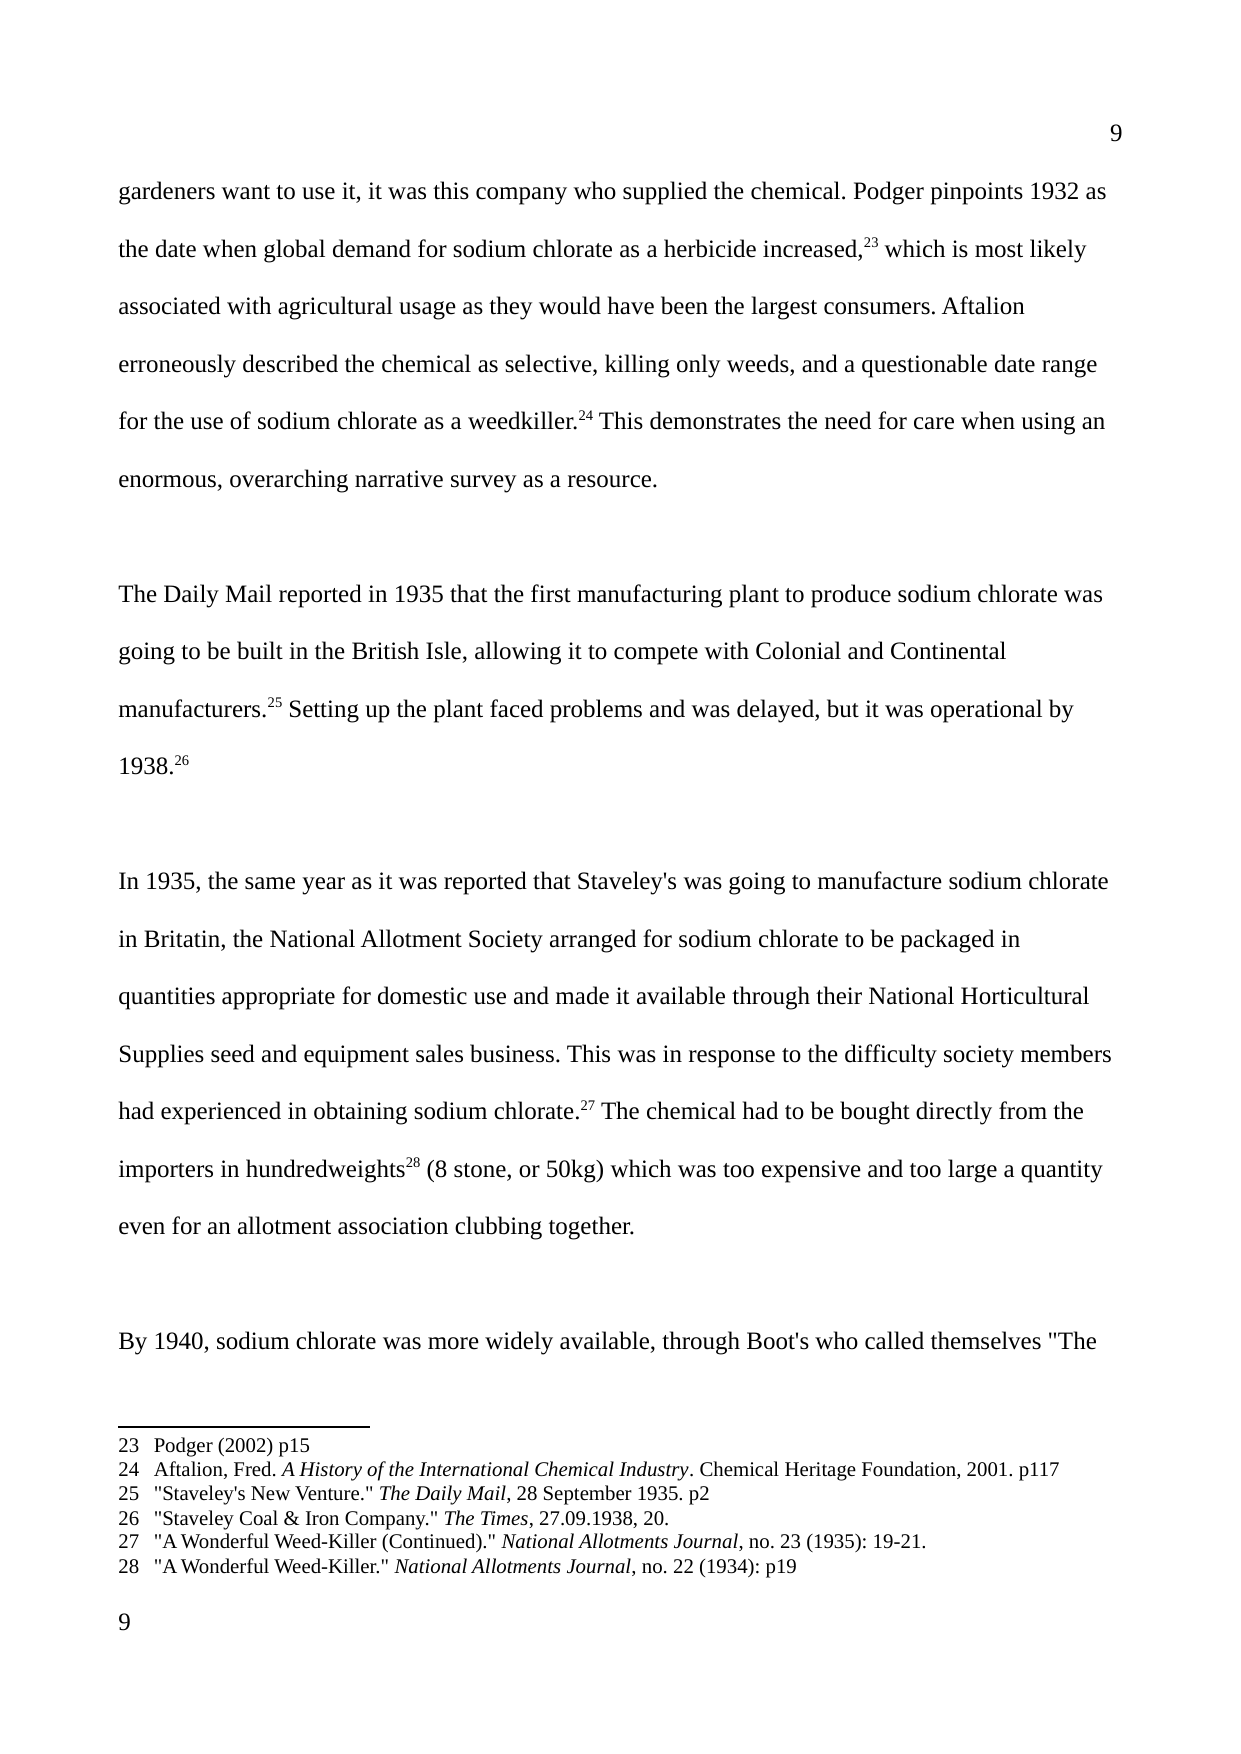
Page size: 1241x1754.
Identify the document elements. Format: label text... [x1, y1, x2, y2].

text Aftalion, Fred. A History of the International Chemical Industry. Chemical Heritage Foundation, 2001. p117 [118, 1457, 1122, 1481]
text By 1940, sodium chlorate was more widely available, through Boot's who called themselves "The [118, 1326, 1122, 1355]
text "A Wonderful Weed-Killer." National Allotments Journal, no. 22 (1934): p19 [118, 1553, 1122, 1578]
text "A Wonderful Weed-Killer (Continued)." National Allotments Journal, no. 23 (1935): 19-21. [118, 1529, 1122, 1553]
text Podger (2002) p15 [118, 1433, 1122, 1457]
text "Staveley Coal & Iron Company." The Times, 27.09.1938, 20. [118, 1505, 1122, 1529]
text In 1935, the same year as it was reported that Staveley's was going to manufacture sodium chlorate in Britatin, the National Allotment Society arranged for sodium chlorate to be packaged in quantities appropriate for domestic use and made it available through their National Horticultural Supplies seed and equipment sales business. This was in response to the difficulty society members had experienced in obtaining sodium chlorate. The chemical had to be bought directly from the importers in hundredweights (8 stone, or 50kg) which was too expensive and too large a quantity even for an allotment association clubbing together. [118, 866, 1122, 1240]
text gardeners want to use it, it was this company who supplied the chemical. Podger pinpoints 1932 as the date when global demand for sodium chlorate as a herbicide increased, which is most likely associated with agricultural usage as they would have been the largest consumers. Aftalion erroneously described the chemical as selective, killing only weeds, and a questionable date range for the use of sodium chlorate as a weedkiller. This demonstrates the need for care when using an enormous, overarching narrative survey as a resource. [118, 176, 1122, 493]
text "Staveley's New Venture." The Daily Mail, 28 September 1935. p2 [118, 1481, 1122, 1505]
text The Daily Mail reported in 1935 that the first manufacturing plant to produce sodium chlorate was going to be built in the British Isle, allowing it to compete with Colonial and Continental manufacturers. Setting up the plant faced problems and was delayed, but it was operational by 1938. [118, 579, 1122, 780]
